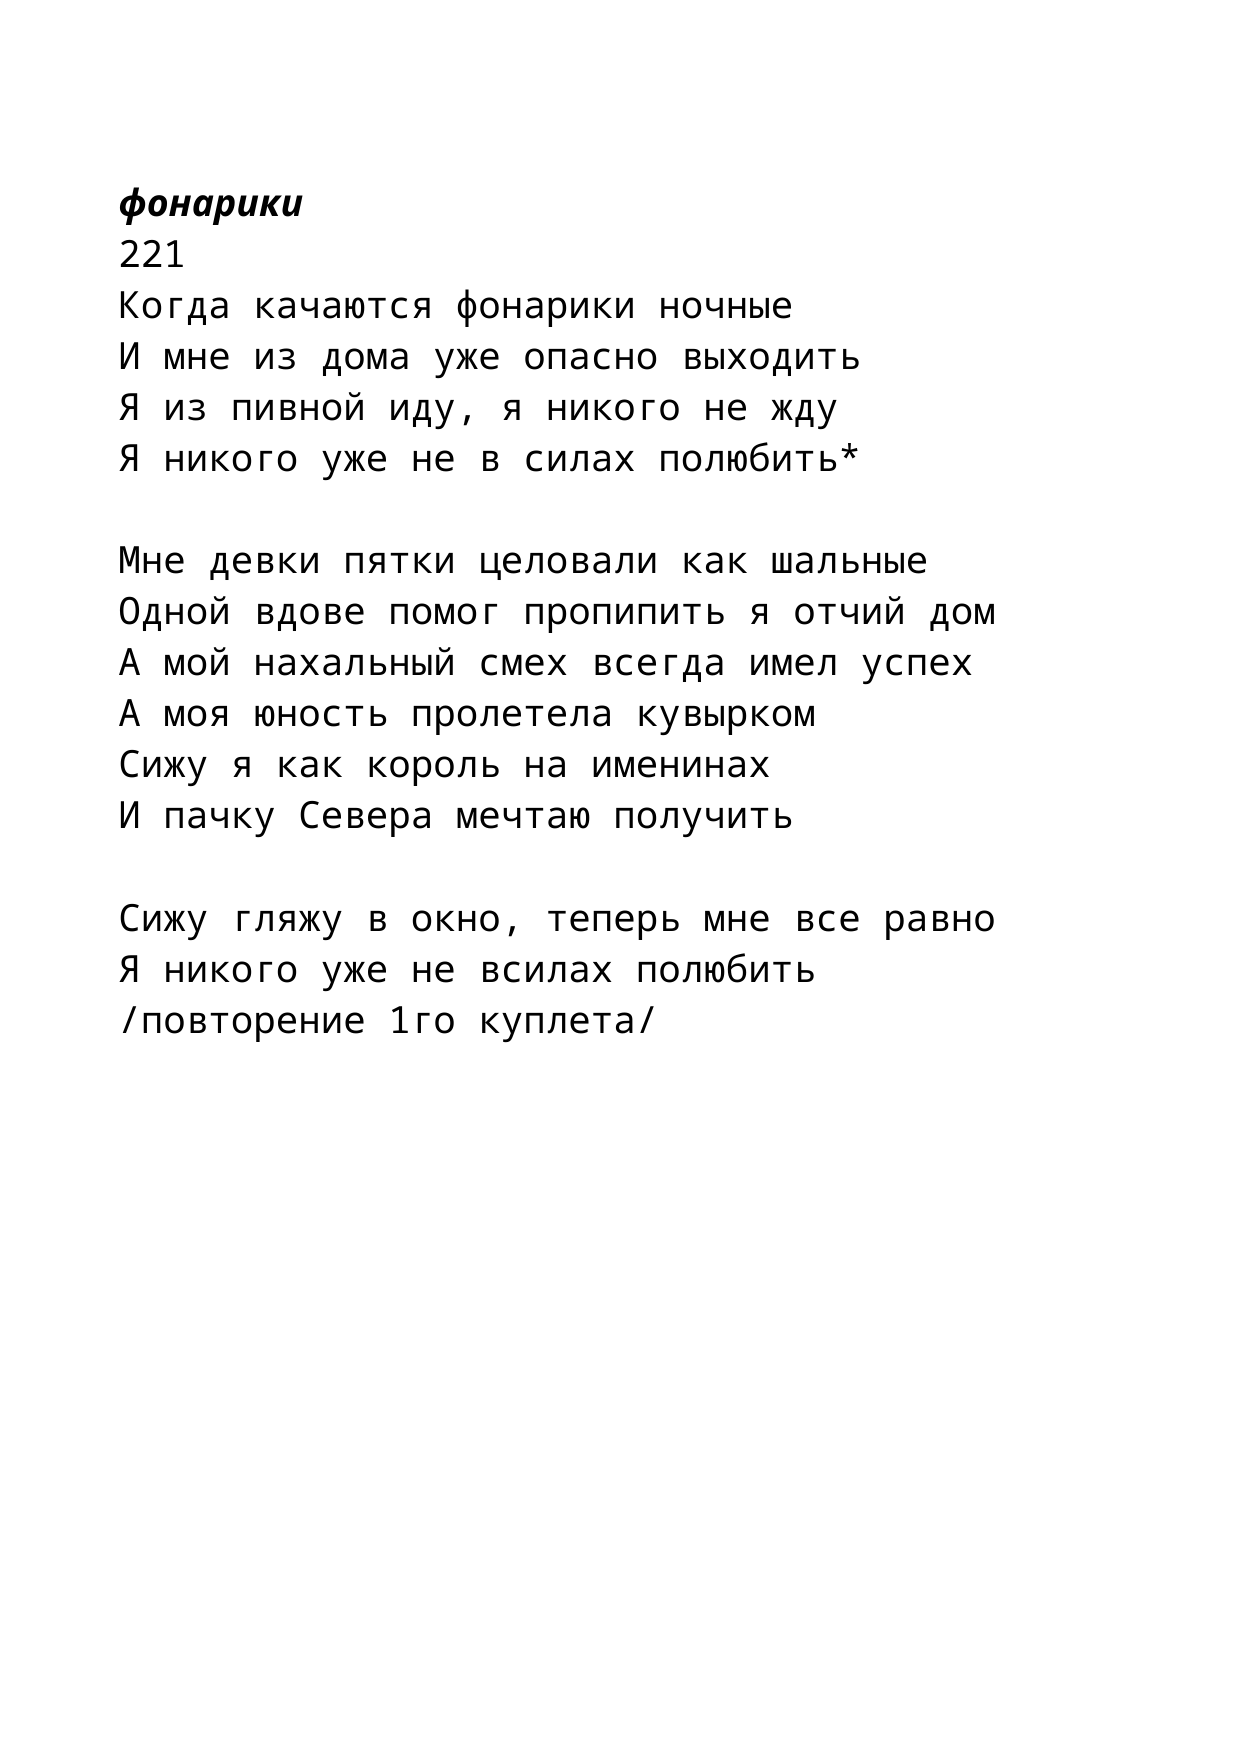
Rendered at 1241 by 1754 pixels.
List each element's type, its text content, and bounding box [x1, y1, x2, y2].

text И пачку Севера мечтаю получить [118, 789, 1122, 840]
text Одной вдове помог пропипить я отчий дом [118, 585, 1122, 636]
text Я из пивной иду, я никого не жду [118, 381, 1122, 432]
text Сижу гляжу в окно, теперь мне все равно [118, 891, 1122, 942]
text Я никого уже не в силах полюбить* [118, 432, 1122, 483]
text Сижу я как король на именинах [118, 738, 1122, 789]
text Мне девки пятки целовали как шальные [118, 534, 1122, 585]
text Я никого уже не всилах полюбить [118, 942, 1122, 993]
text 221 [118, 227, 1122, 278]
text Когда качаются фонарики ночные [118, 278, 1122, 329]
text /повторение 1го куплета/ [118, 993, 1122, 1044]
text А моя юность пролетела кувырком [118, 687, 1122, 738]
subtitle фонарики [118, 176, 1122, 227]
text А мой нахальный смех всегда имел успех [118, 636, 1122, 687]
text И мне из дома уже опасно выходить [118, 329, 1122, 381]
